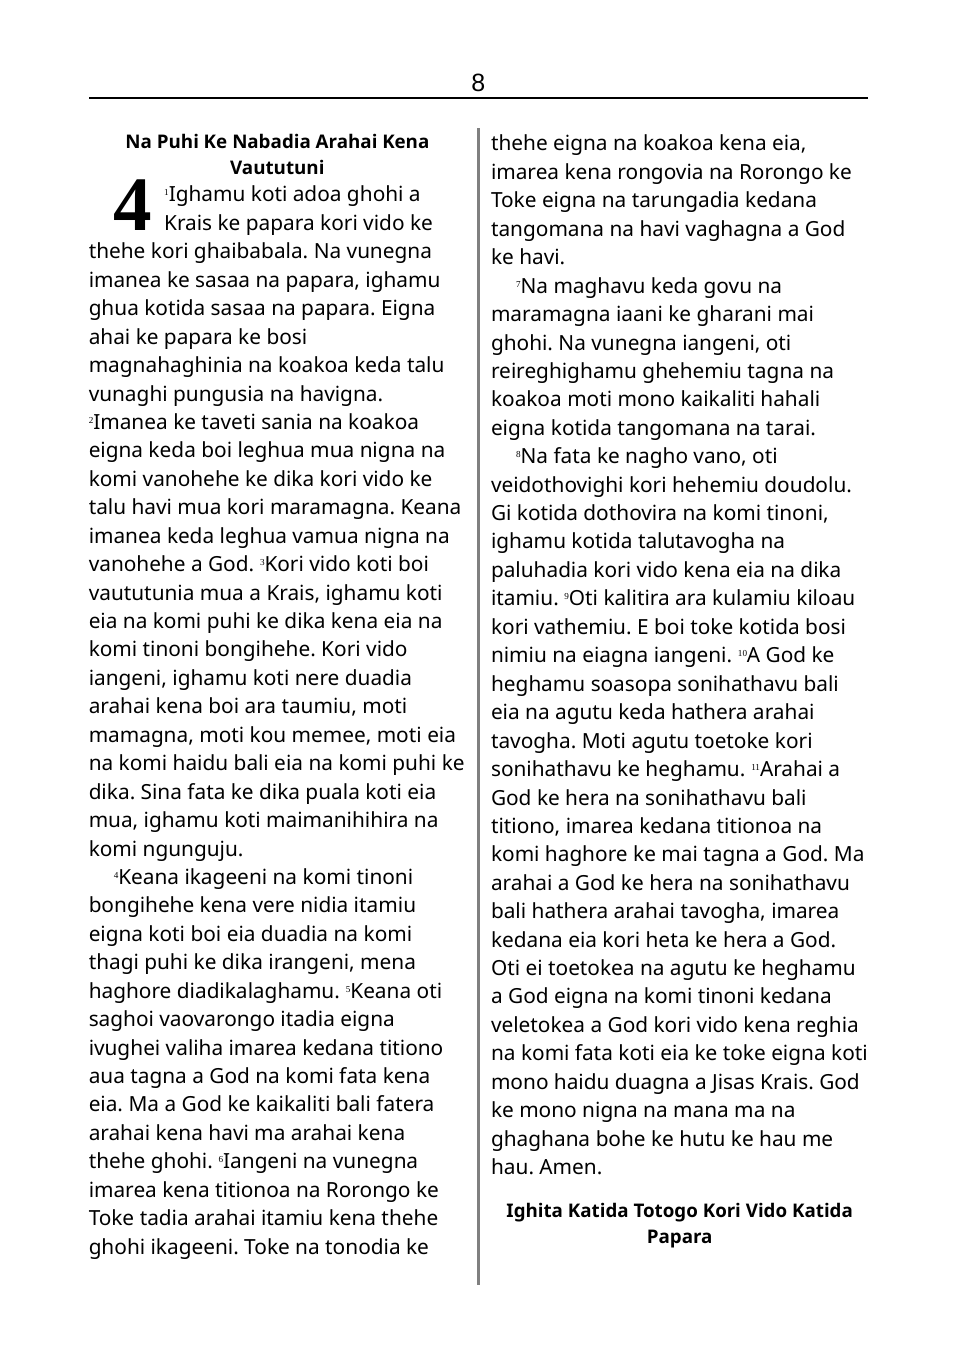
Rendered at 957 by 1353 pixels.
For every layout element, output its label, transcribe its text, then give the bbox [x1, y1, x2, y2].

text 8Na fata ke nagho vano, oti veidothovighi kori hehemiu doudolu. Gi kotida dothovira na komi tinoni, ighamu kotida talutavogha na paluhadia kori vido kena eia na dika itamiu. 9Oti kalitira ara kulamiu kiloau kori vathemiu. E boi toke kotida bosi nimiu na eiagna iangeni. 10A God ke heghamu soasopa sonihathavu bali eia na agutu keda hathera arahai tavogha. Moti agutu toetoke kori sonihathavu ke heghamu. 11Arahai a God ke hera na sonihathavu bali titiono, imarea kedana titionoa na komi haghore ke mai tagna a God. Ma arahai a God ke hera na sonihathavu bali hathera arahai tavogha, imarea kedana eia kori heta ke hera a God. Oti ei toetokea na agutu ke heghamu a God eigna na komi tinoni kedana veletokea a God kori vido kena reghia na komi fata koti eia ke toke eigna koti mono haidu duagna a Jisas Krais. God ke mono nigna na mana ma na ghaghana bohe ke hutu ke hau me hau. Amen. [491, 441, 868, 1181]
text Na Puhi Ke Nabadia Arahai Kena Vaututuni [88, 128, 466, 179]
text 7Na maghavu keda govu na maramagna iaani ke gharani mai ghohi. Na vunegna iangeni, oti reireghighamu ghehemiu tagna na koakoa moti mono kaikaliti hahali eigna kotida tangomana na tarai. [491, 271, 868, 441]
text thehe eigna na koakoa kena eia, imarea kena rongovia na Rorongo ke Toke eigna na tarungadia kedana tangomana na havi vaghagna a God ke havi. [491, 128, 868, 271]
text 41Ighamu koti adoa ghohi a Krais ke papara kori vido ke thehe kori ghaibabala. Na vunegna imanea ke sasaa na papara, ighamu ghua kotida sasaa na papara. Eigna ahai ke papara ke bosi magnahaghinia na koakoa keda talu vunaghi pungusia na havigna. 2Imanea ke taveti sania na koakoa eigna keda boi leghua mua nigna na komi vanohehe ke dika kori vido ke talu havi mua kori maramagna. Keana imanea keda leghua vamua nigna na vanohehe a God. 3Kori vido koti boi vaututunia mua a Krais, ighamu koti eia na komi puhi ke dika kena eia na komi tinoni bongihehe. Kori vido iangeni, ighamu koti nere duadia arahai kena boi ara taumiu, moti mamagna, moti kou memee, moti eia na komi haidu bali eia na komi puhi ke dika. Sina fata ke dika puala koti eia mua, ighamu koti maimanihihira na komi ngunguju. [88, 179, 466, 862]
text 4Keana ikageeni na komi tinoni bongihehe kena vere nidia itamiu eigna koti boi eia duadia na komi thagi puhi ke dika irangeni, mena haghore diadikalaghamu. 5Keana oti saghoi vaovarongo itadia eigna ivughei valiha imarea kedana titiono aua tagna a God na komi fata kena eia. Ma a God ke kaikaliti bali fatera arahai kena havi ma arahai kena thehe ghohi. 6Iangeni na vunegna imarea kena titionoa na Rorongo ke Toke tadia arahai itamiu kena thehe ghohi ikageeni. Toke na tonodia ke [88, 862, 466, 1260]
text Ighita Katida Totogo Kori Vido Katida Papara [491, 1197, 868, 1248]
